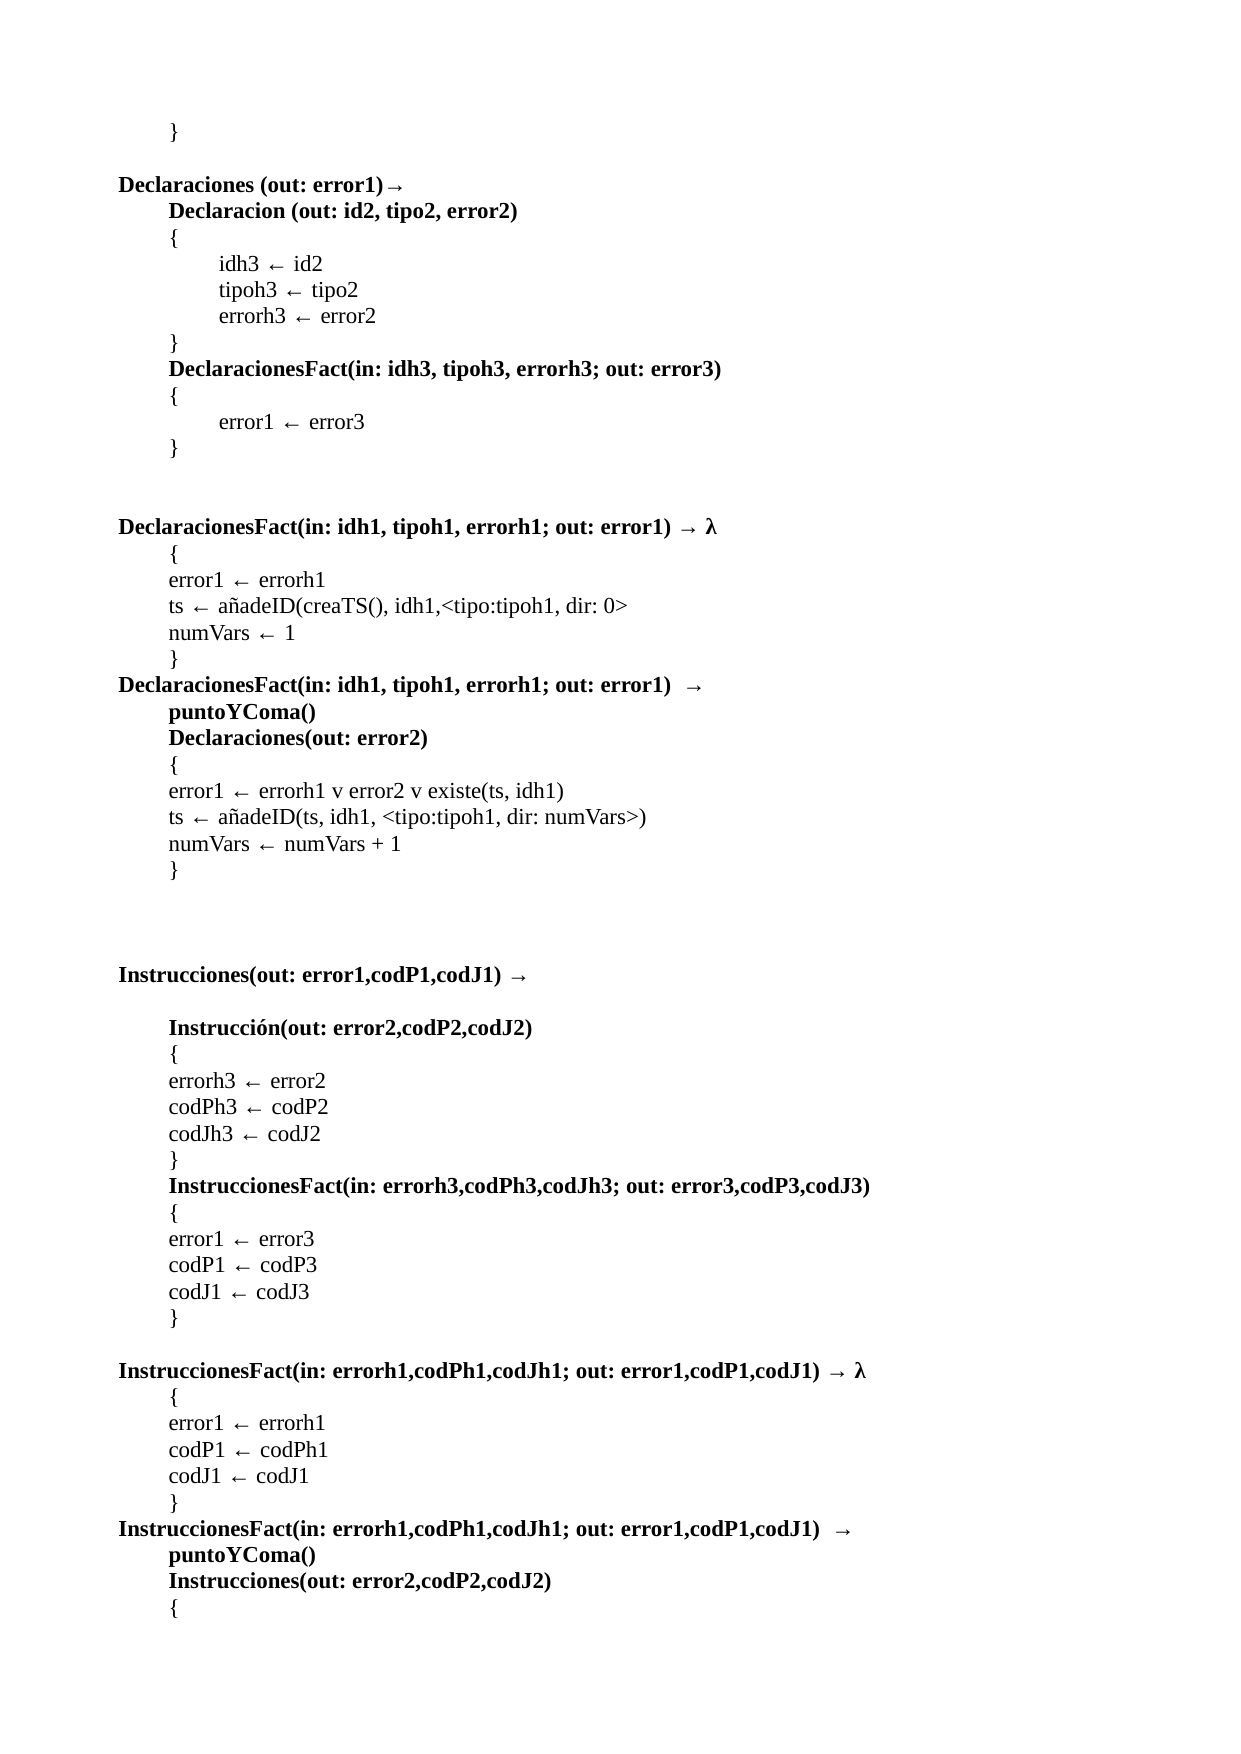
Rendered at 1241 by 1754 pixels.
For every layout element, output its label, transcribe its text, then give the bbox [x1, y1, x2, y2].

text ts ← añadeID(ts, idh1, <tipo:tipoh1, dir: numVars>) [118, 803, 1122, 830]
text ts ← añadeID(creaTS(), idh1,<tipo:tipoh1, dir: 0> [118, 592, 1122, 619]
text } [118, 1304, 1122, 1330]
text Declaracion (out: id2, tipo2, error2) [118, 197, 1122, 223]
text numVars ← numVars + 1 [118, 830, 1122, 856]
text Instrucción(out: error2,codP2,codJ2) [118, 1014, 1122, 1041]
text InstruccionesFact(in: errorh1,codPh1,codJh1; out: error1,codP1,codJ1) → λ [118, 1357, 1122, 1383]
text errorh3 ← error2 [118, 1067, 1122, 1093]
text { [118, 540, 1122, 566]
text } [118, 856, 1122, 882]
text puntoYComa() [118, 698, 1122, 724]
text Instrucciones(out: error2,codP2,codJ2) [118, 1568, 1122, 1594]
text Instrucciones(out: error1,codP1,codJ1) → [118, 961, 1122, 988]
text error1 ← error3 [118, 408, 1122, 434]
text error1 ← errorh1 v error2 v existe(ts, idh1) [118, 777, 1122, 803]
text codJ1 ← codJ1 [118, 1462, 1122, 1488]
text { [118, 223, 1122, 250]
text { [118, 1383, 1122, 1409]
text { [118, 1594, 1122, 1620]
text { [118, 382, 1122, 408]
text error1 ← errorh1 [118, 1409, 1122, 1436]
text Declaraciones (out: error1)→ [118, 171, 1122, 197]
text } [118, 1146, 1122, 1172]
text codPh3 ← codP2 [118, 1093, 1122, 1119]
text tipoh3 ← tipo2 [118, 276, 1122, 303]
text codJ1 ← codJ3 [118, 1278, 1122, 1304]
text InstruccionesFact(in: errorh1,codPh1,codJh1; out: error1,codP1,codJ1) → [118, 1515, 1122, 1541]
text idh3 ← id2 [118, 250, 1122, 276]
text DeclaracionesFact(in: idh1, tipoh1, errorh1; out: error1) → [118, 672, 1122, 698]
text DeclaracionesFact(in: idh3, tipoh3, errorh3; out: error3) [118, 355, 1122, 382]
text { [118, 1041, 1122, 1067]
text numVars ← 1 [118, 619, 1122, 645]
text InstruccionesFact(in: errorh3,codPh3,codJh3; out: error3,codP3,codJ3) [118, 1172, 1122, 1199]
text codP1 ← codP3 [118, 1251, 1122, 1278]
text Declaraciones(out: error2) [118, 724, 1122, 751]
text { [118, 751, 1122, 777]
text error1 ← errorh1 [118, 566, 1122, 592]
text } [118, 645, 1122, 672]
text DeclaracionesFact(in: idh1, tipoh1, errorh1; out: error1) → λ [118, 513, 1122, 540]
text } [118, 329, 1122, 355]
text } [118, 1488, 1122, 1515]
text } [118, 118, 1122, 144]
text codP1 ← codPh1 [118, 1436, 1122, 1462]
text codJh3 ← codJ2 [118, 1119, 1122, 1146]
text errorh3 ← error2 [118, 303, 1122, 329]
text { [118, 1199, 1122, 1225]
text puntoYComa() [118, 1541, 1122, 1568]
text error1 ← error3 [118, 1225, 1122, 1251]
text } [118, 434, 1122, 461]
